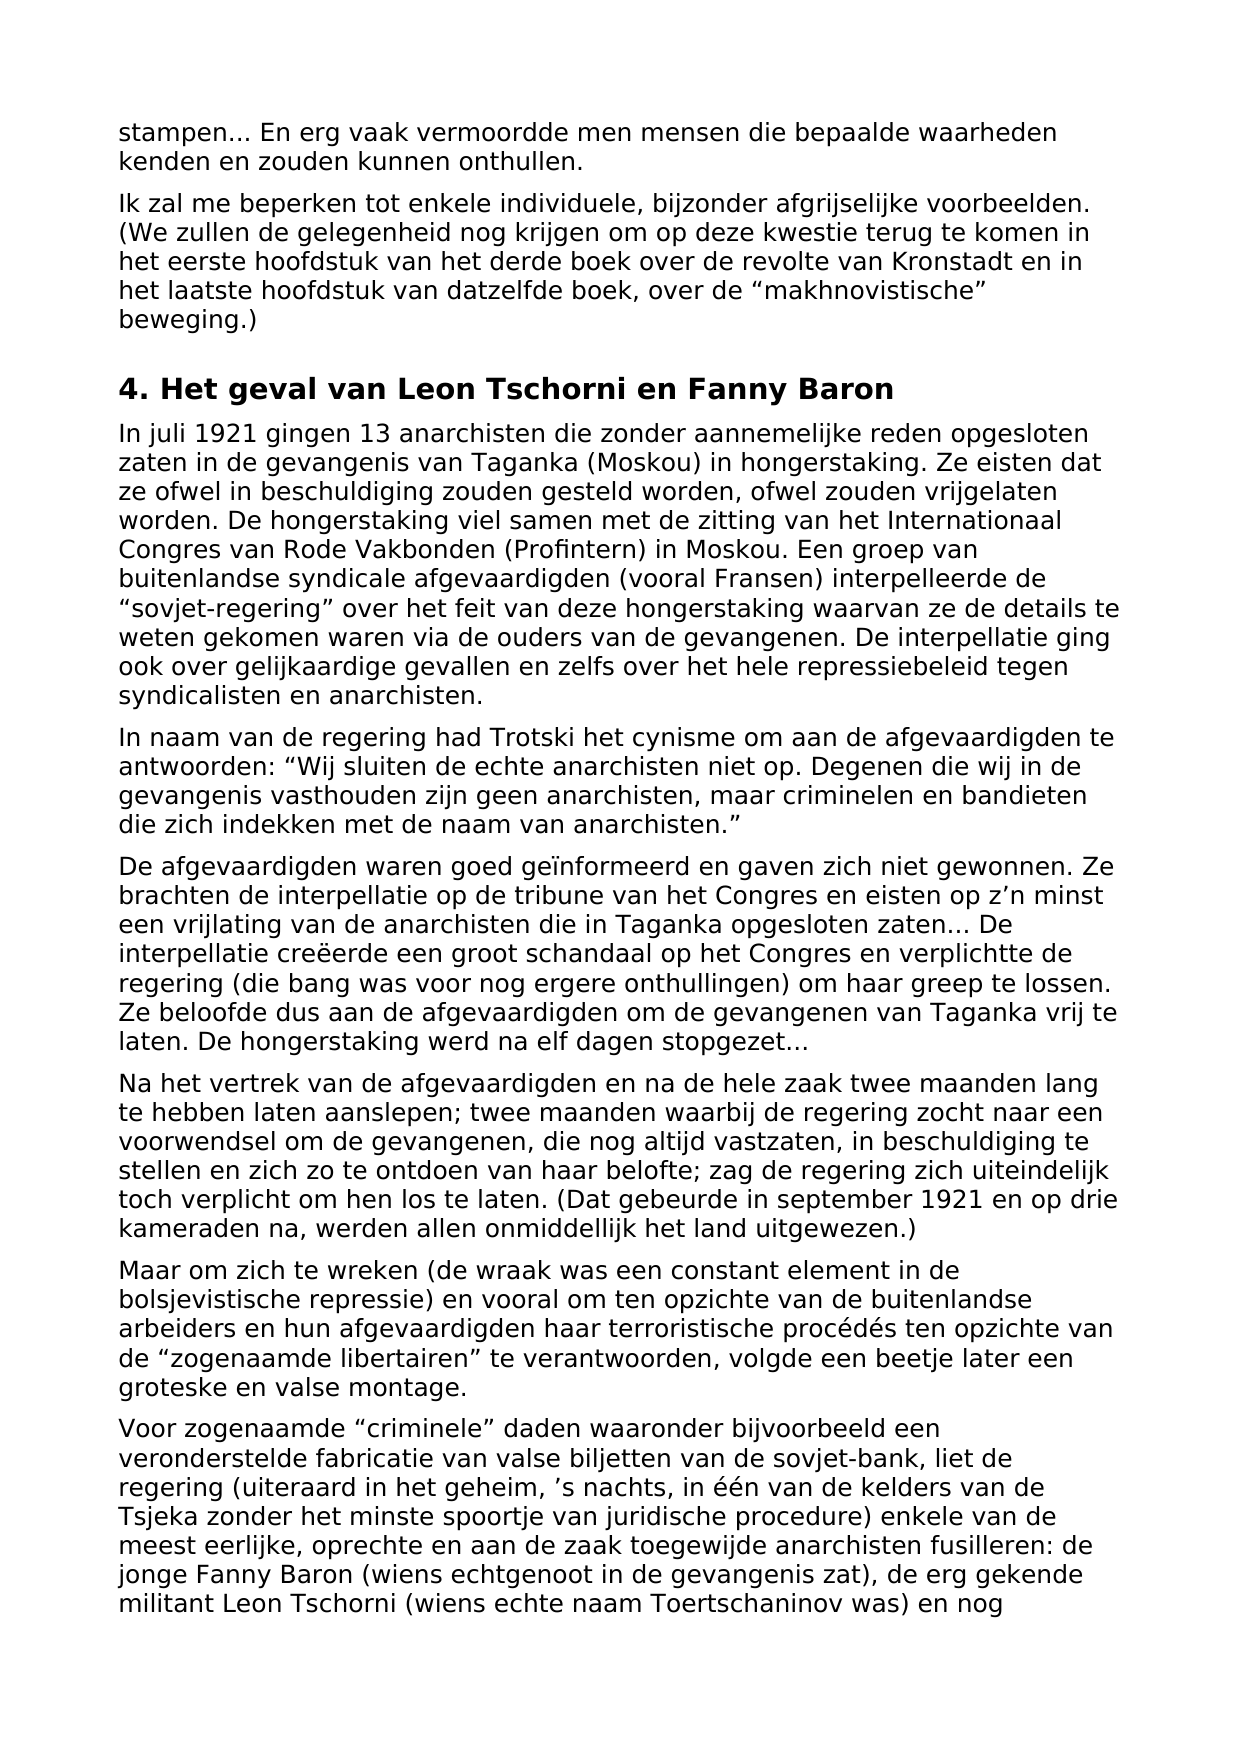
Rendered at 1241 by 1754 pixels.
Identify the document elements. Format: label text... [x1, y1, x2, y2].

subtitle 4. Het geval van Leon Tschorni en Fanny Baron [118, 372, 1122, 406]
text De afgevaardigden waren goed geïnformeerd en gaven zich niet gewonnen. Ze brachten de interpellatie op de tribune van het Congres en eisten op z’n minst een vrijlating van de anarchisten die in Taganka opgesloten zaten... De interpellatie creëerde een groot schandaal op het Congres en verplichtte de regering (die bang was voor nog ergere onthullingen) om haar greep te lossen. Ze beloofde dus aan de afgevaardigden om de gevangenen van Taganka vrij te laten. De hongerstaking werd na elf dagen stopgezet... [118, 852, 1122, 1056]
text In juli 1921 gingen 13 anarchisten die zonder aannemelijke reden opgesloten zaten in de gevangenis van Taganka (Moskou) in hongerstaking. Ze eisten dat ze ofwel in beschuldiging zouden gesteld worden, ofwel zouden vrijgelaten worden. De hongerstaking viel samen met de zitting van het Internationaal Congres van Rode Vakbonden (Profintern) in Moskou. Een groep van buitenlandse syndicale afgevaardigden (vooral Fransen) interpelleerde de “sovjet-regering” over het feit van deze hongerstaking waarvan ze de details te weten gekomen waren via de ouders van de gevangenen. De interpellatie ging ook over gelijkaardige gevallen en zelfs over het hele repressiebeleid tegen syndicalisten en anarchisten. [118, 419, 1122, 710]
text stampen... En erg vaak vermoordde men mensen die bepaalde waarheden kenden en zouden kunnen onthullen. [118, 118, 1122, 176]
text Maar om zich te wreken (de wraak was een constant element in de bolsjevistische repressie) en vooral om ten opzichte van de buitenlandse arbeiders en hun afgevaardigden haar terroristische procédés ten opzichte van de “zogenaamde libertairen” te verantwoorden, volgde een beetje later een groteske en valse montage. [118, 1256, 1122, 1402]
text Voor zogenaamde “criminele” daden waaronder bijvoorbeeld een veronderstelde fabricatie van valse biljetten van de sovjet-bank, liet de regering (uiteraard in het geheim, ’s nachts, in één van de kelders van de Tsjeka zonder het minste spoortje van juridische procedure) enkele van de meest eerlijke, oprechte en aan de zaak toegewijde anarchisten fusilleren: de jonge Fanny Baron (wiens echtgenoot in de gevangenis zat), de erg gekende militant Leon Tschorni (wiens echte naam Toertschaninov was) en nog [118, 1414, 1122, 1619]
text In naam van de regering had Trotski het cynisme om aan de afgevaardigden te antwoorden: “Wij sluiten de echte anarchisten niet op. Degenen die wij in de gevangenis vasthouden zijn geen anarchisten, maar criminelen en bandieten die zich indekken met de naam van anarchisten.” [118, 723, 1122, 839]
text Na het vertrek van de afgevaardigden en na de hele zaak twee maanden lang te hebben laten aanslepen; twee maanden waarbij de regering zocht naar een voorwendsel om de gevangenen, die nog altijd vastzaten, in beschuldiging te stellen en zich zo te ontdoen van haar belofte; zag de regering zich uiteindelijk toch verplicht om hen los te laten. (Dat gebeurde in september 1921 en op drie kameraden na, werden allen onmiddellijk het land uitgewezen.) [118, 1069, 1122, 1244]
text Ik zal me beperken tot enkele individuele, bijzonder afgrijselijke voorbeelden. (We zullen de gelegenheid nog krijgen om op deze kwestie terug te komen in het eerste hoofdstuk van het derde boek over de revolte van Kronstadt en in het laatste hoofdstuk van datzelfde boek, over de “makhnovistische” beweging.) [118, 189, 1122, 335]
